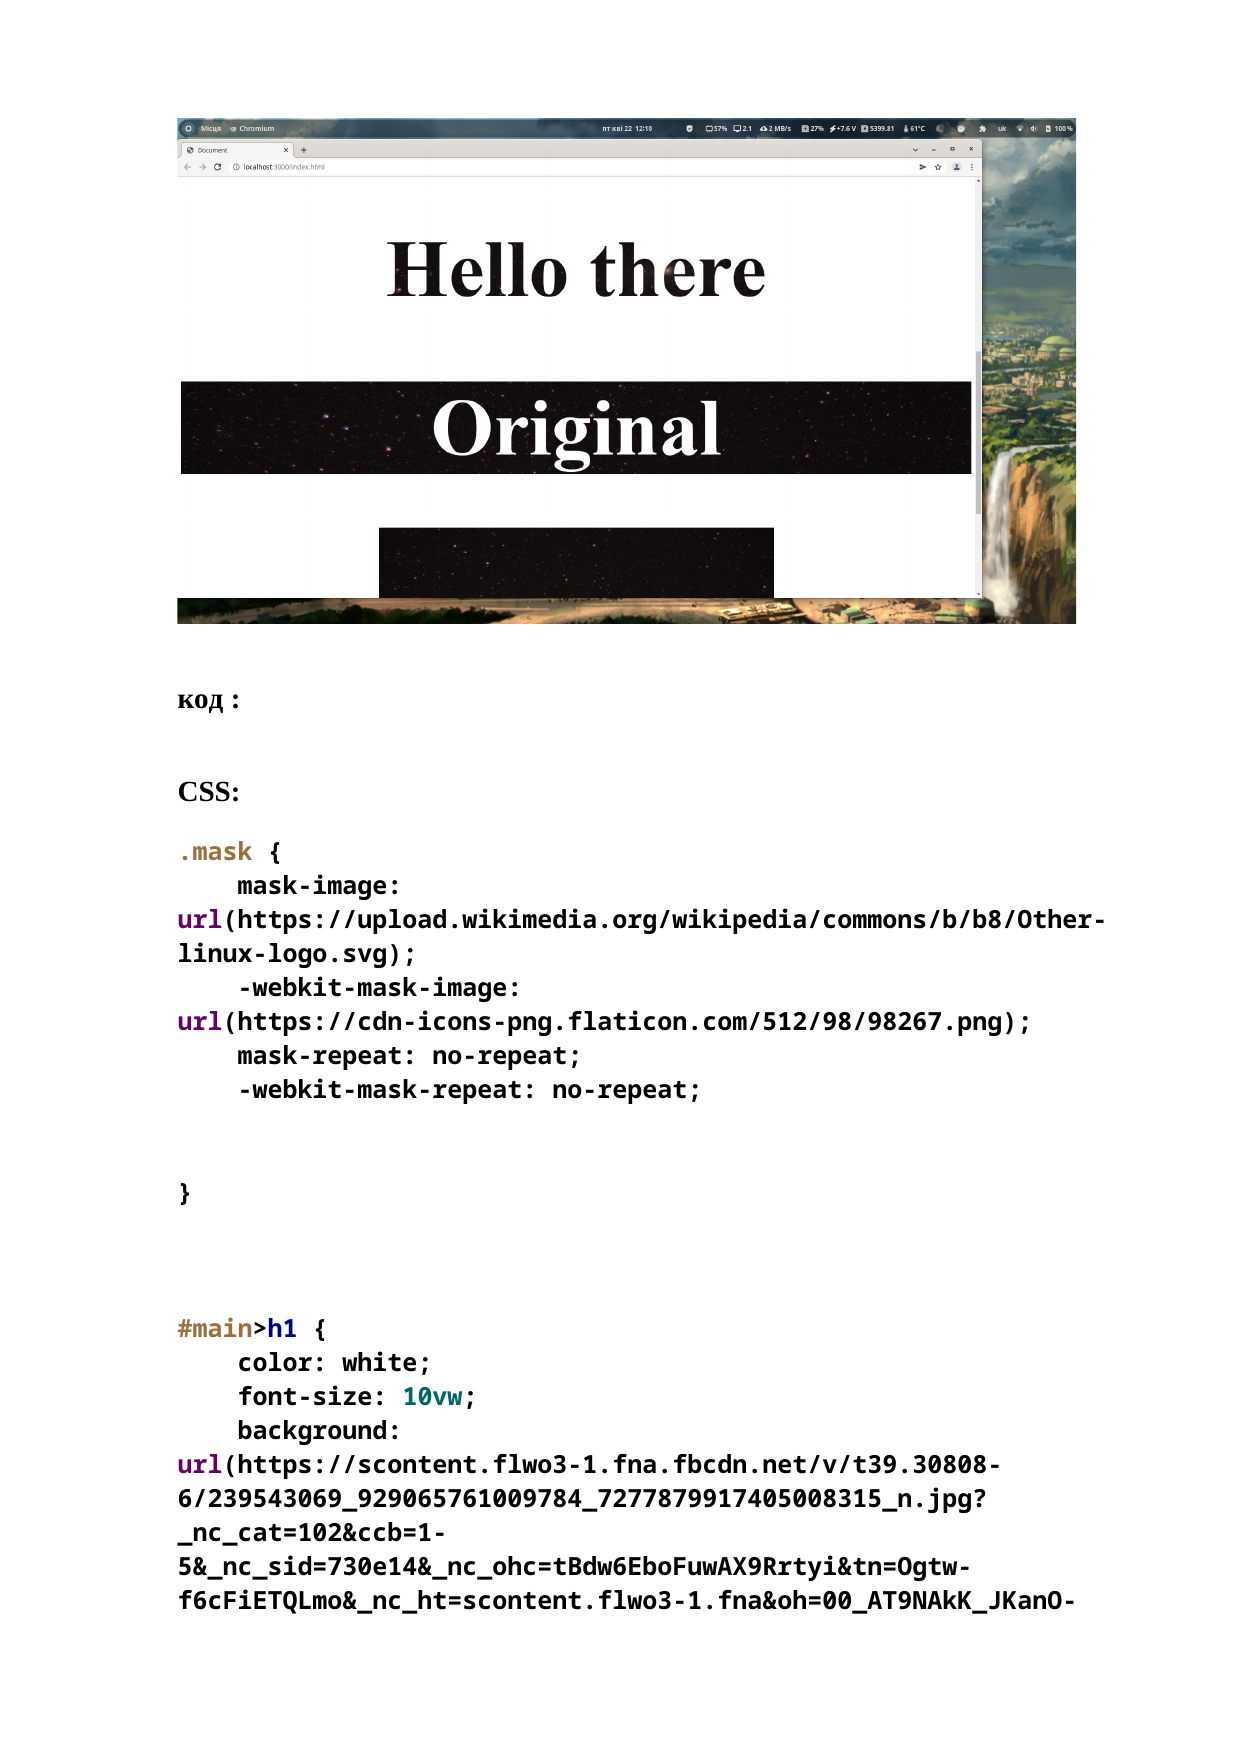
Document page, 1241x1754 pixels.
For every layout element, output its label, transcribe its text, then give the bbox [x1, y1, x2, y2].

text background: url(https://scontent.flwo3-1.fna.fbcdn.net/v/t39.30808-6/239543069_929065761009784_7277879917405008315_n.jpg?_nc_cat=102&ccb=1-5&_nc_sid=730e14&_nc_ohc=tBdw6EboFuwAX9Rrtyi&tn=Ogtw-f6cFiETQLmo&_nc_ht=scontent.flwo3-1.fna&oh=00_AT9NAkK_JKanO- [177, 1413, 1152, 1617]
text -webkit-mask-repeat: no-repeat; [177, 1072, 1152, 1106]
text -webkit-mask-image: url(https://cdn-icons-png.flaticon.com/512/98/98267.png); [177, 970, 1152, 1038]
picture [177, 118, 1077, 624]
text } [177, 1174, 1152, 1208]
text font-size: 10vw; [177, 1379, 1152, 1413]
text #main>h1 { [177, 1311, 1152, 1344]
text mask-image: url(https://upload.wikimedia.org/wikipedia/commons/b/b8/Other-linux-logo.svg); [177, 868, 1152, 970]
text код : [177, 682, 1152, 715]
text .mask { [177, 834, 1152, 868]
text CSS: [177, 774, 1152, 808]
text mask-repeat: no-repeat; [177, 1038, 1152, 1072]
text color: white; [177, 1344, 1152, 1379]
